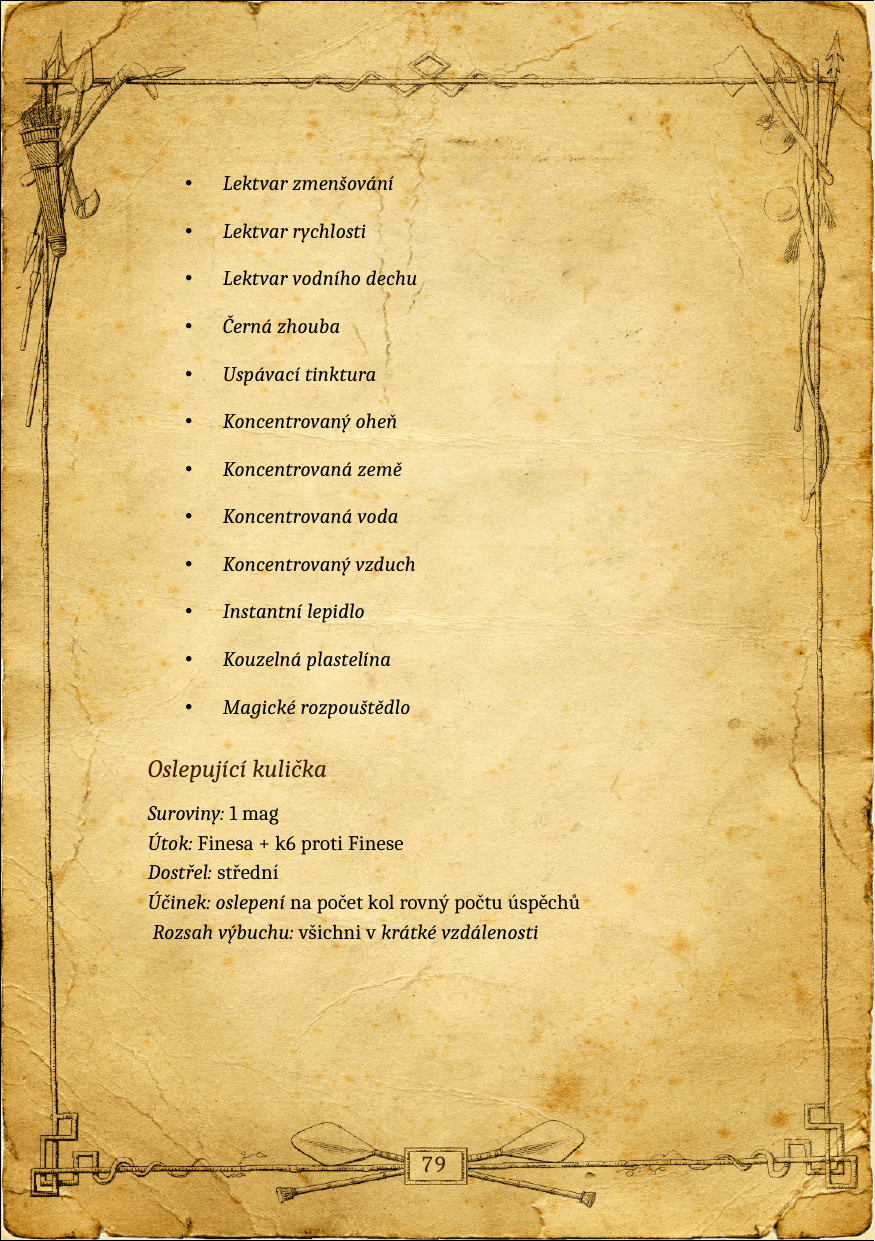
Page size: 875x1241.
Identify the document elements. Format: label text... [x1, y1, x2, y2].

list Koncentrovaná země [185, 457, 726, 481]
list Koncentrovaná voda [185, 505, 726, 529]
picture [1, 1, 874, 1240]
list Magické rozpouštědlo [185, 695, 726, 719]
list Lektvar vodního dechu [185, 267, 726, 291]
list Lektvar rychlosti [185, 219, 726, 243]
list Lektvar zmenšování [185, 172, 726, 196]
text Suroviny: 1 mag Útok: Finesa + k6 proti Finese Dostřel: střední Účinek: oslepení na počet kol rovný počtu úspěchů Rozsah výbuchu: všichni v⁠ krátké vzdálenosti [148, 801, 726, 945]
list Uspávací tinktura [185, 362, 726, 386]
list Koncentrovaný vzduch [185, 553, 726, 577]
list Koncentrovaný oheň [185, 410, 726, 434]
subtitle Oslepující kulička [148, 755, 726, 783]
list Černá zhouba [185, 314, 726, 338]
list Kouzelná plastelína [185, 648, 726, 672]
list Instantní lepidlo [185, 600, 726, 624]
